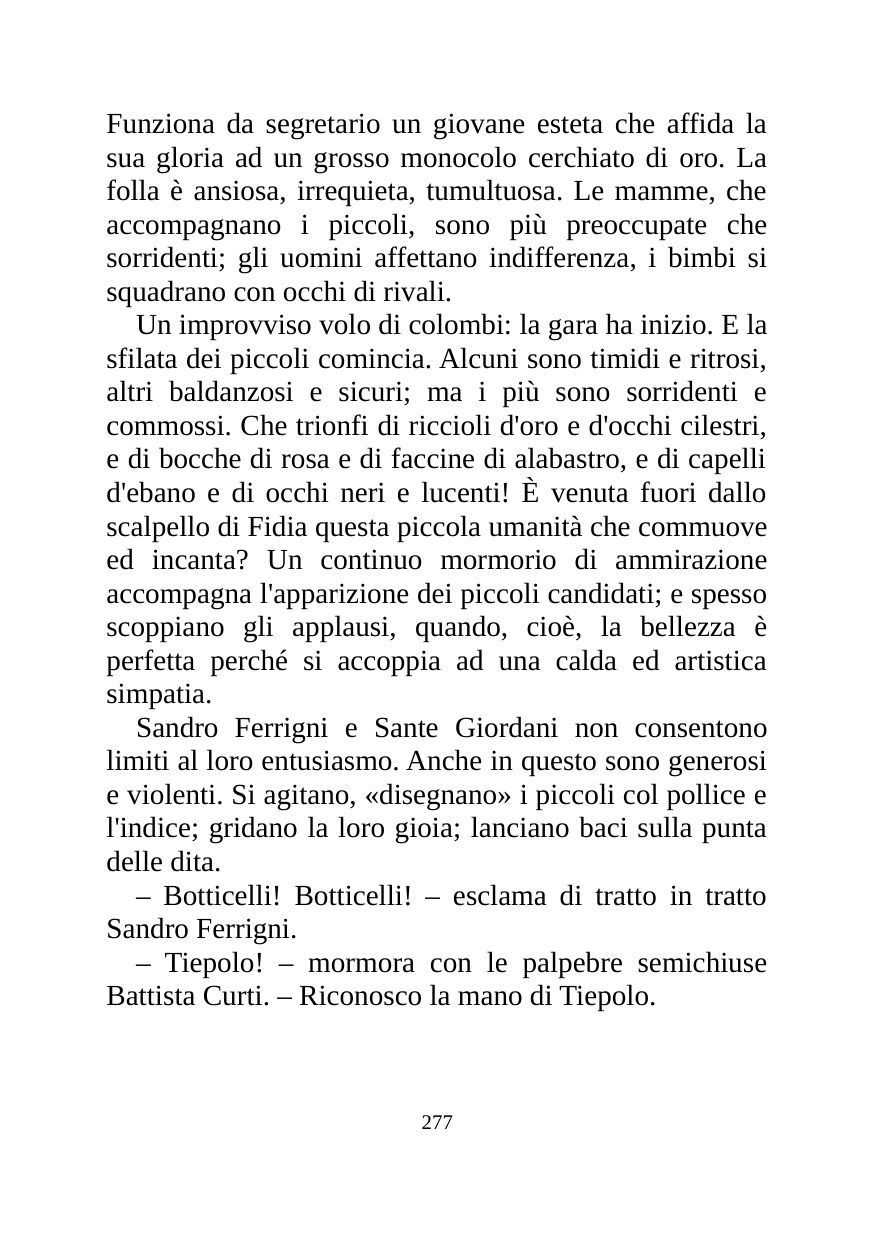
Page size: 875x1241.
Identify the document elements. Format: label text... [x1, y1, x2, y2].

text Sandro Ferrigni e Sante Giordani non consentono limiti al loro entusiasmo. Anche in questo sono generosi e violenti. Si agitano, «disegnano» i piccoli col pollice e l'indice; gridano la loro gioia; lanciano baci sulla punta delle dita. [106, 710, 768, 878]
text Funziona da segretario un giovane esteta che affida la sua gloria ad un grosso monocolo cerchiato di oro. La folla è ansiosa, irrequieta, tumultuosa. Le mamme, che accompagnano i piccoli, sono più preoccupate che sorridenti; gli uomini affettano indifferenza, i bimbi si squadrano con occhi di rivali. [106, 106, 768, 307]
text – Botticelli! Botticelli! – esclama di tratto in tratto Sandro Ferrigni. [106, 878, 768, 945]
text – Tiepolo! – mormora con le palpebre semichiuse Battista Curti. – Riconosco la mano di Tiepolo. [106, 945, 768, 1012]
text Un improvviso volo di colombi: la gara ha inizio. E la sfilata dei piccoli comincia. Alcuni sono timidi e ritrosi, altri baldanzosi e sicuri; ma i più sono sorridenti e commossi. Che trionfi di riccioli d'oro e d'occhi cilestri, e di bocche di rosa e di faccine di alabastro, e di capelli d'ebano e di occhi neri e lucenti! È venuta fuori dallo scalpello di Fidia questa piccola umanità che commuove ed incanta? Un continuo mormorio di ammirazione accompagna l'apparizione dei piccoli candidati; e spesso scoppiano gli applausi, quando, cioè, la bellezza è perfetta perché si accoppia ad una calda ed artistica simpatia. [106, 307, 768, 710]
